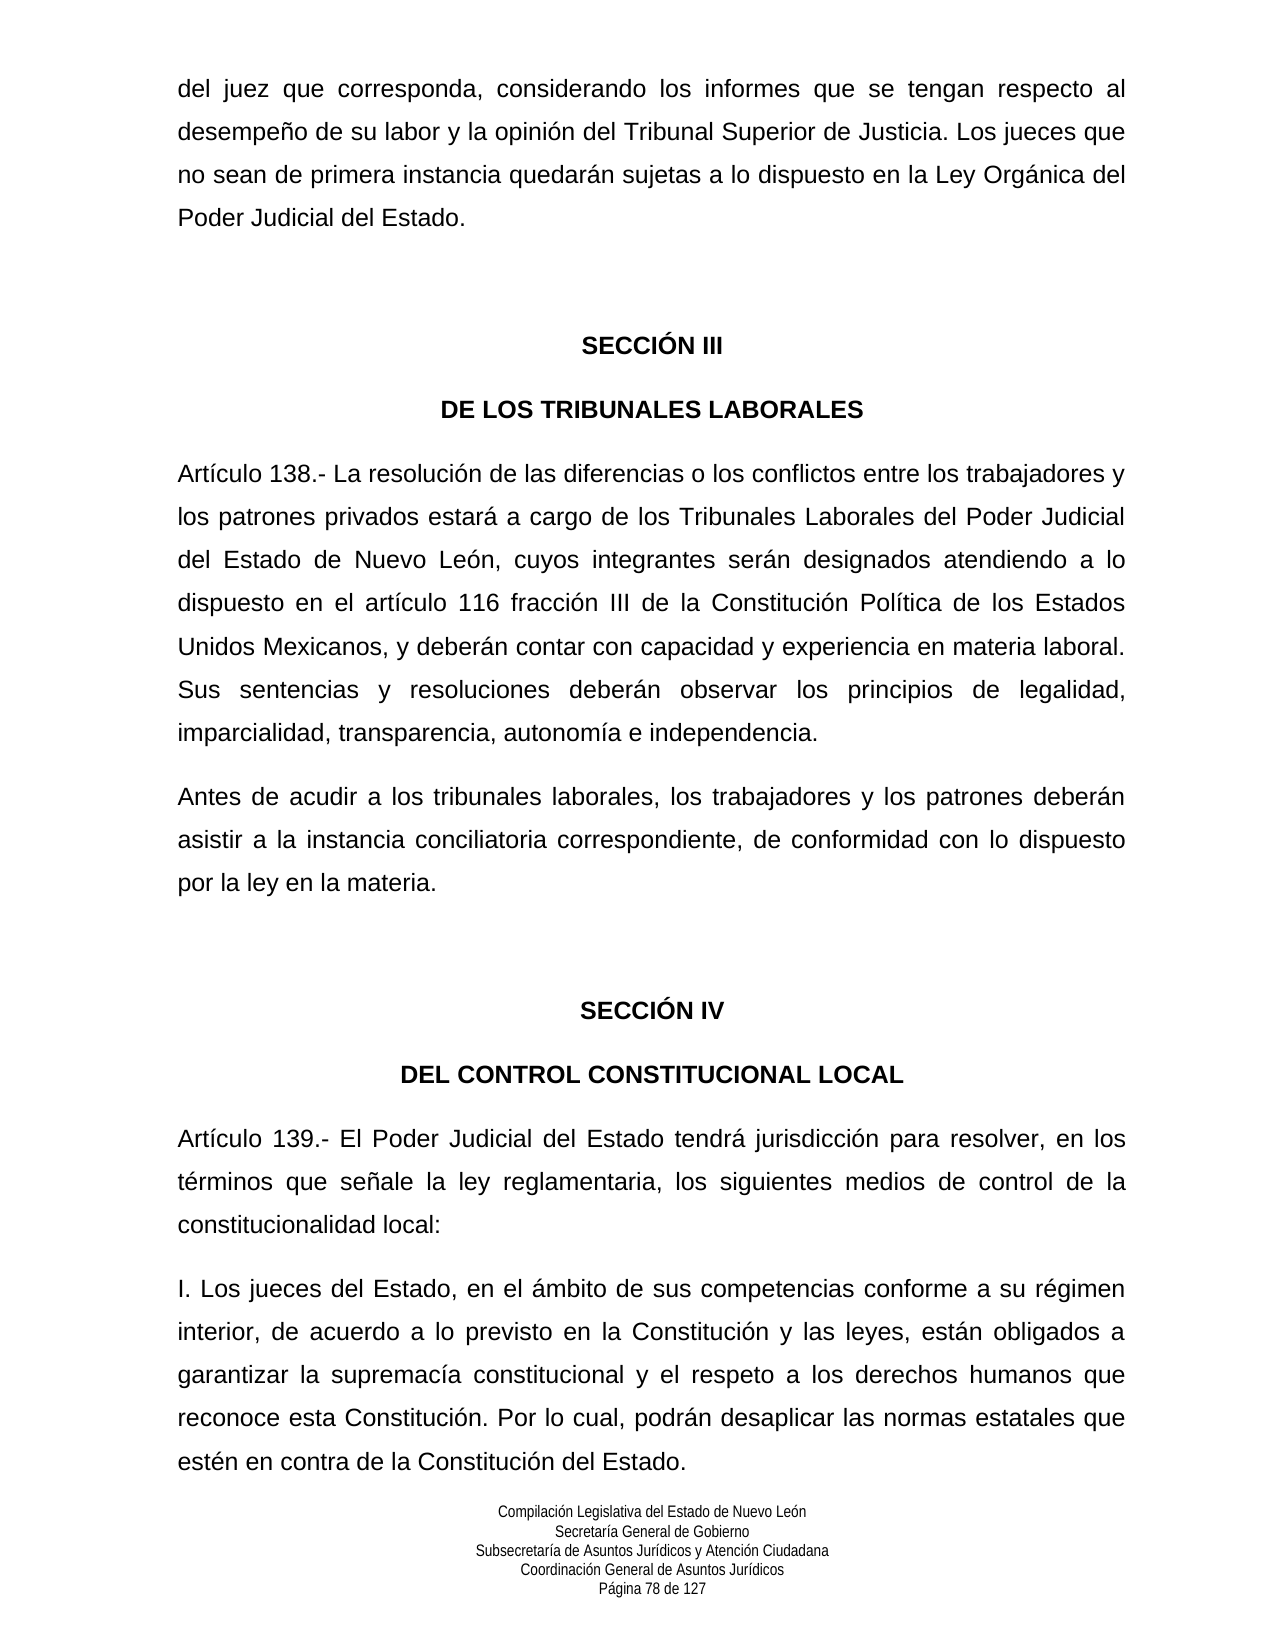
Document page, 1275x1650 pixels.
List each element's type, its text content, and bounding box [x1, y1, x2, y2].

text DE LOS TRIBUNALES LABORALES [177, 395, 1127, 424]
text SECCIÓN IV [177, 996, 1127, 1025]
text Antes de acudir a los tribunales laborales, los trabajadores y los patrones deberán asistir a la instancia conciliatoria correspondiente, de conformidad con lo dispuesto por la ley en la materia. [177, 782, 1127, 897]
text DEL CONTROL CONSTITUCIONAL LOCAL [177, 1060, 1127, 1089]
text Artículo 139.- El Poder Judicial del Estado tendrá jurisdicción para resolver, en los términos que señale la ley reglamentaria, los siguientes medios de control de la constitucionalidad local: [177, 1124, 1127, 1239]
text Artículo 138.- La resolución de las diferencias o los conflictos entre los trabajadores y los patrones privados estará a cargo de los Tribunales Laborales del Poder Judicial del Estado de Nuevo León, cuyos integrantes serán designados atendiendo a lo dispuesto en el artículo 116 fracción III de la Constitución Política de los Estados Unidos Mexicanos, y deberán contar con capacidad y experiencia en materia laboral. Sus sentencias y resoluciones deberán observar los principios de legalidad, imparcialidad, transparencia, autonomía e independencia. [177, 459, 1127, 747]
text I. Los jueces del Estado, en el ámbito de sus competencias conforme a su régimen interior, de acuerdo a lo previsto en la Constitución y las leyes, están obligados a garantizar la supremacía constitucional y el respeto a los derechos humanos que reconoce esta Constitución. Por lo cual, podrán desaplicar las normas estatales que estén en contra de la Constitución del Estado. [177, 1274, 1127, 1475]
text del juez que corresponda, considerando los informes que se tengan respecto al desempeño de su labor y la opinión del Tribunal Superior de Justicia. Los jueces que no sean de primera instancia quedarán sujetas a lo dispuesto en la Ley Orgánica del Poder Judicial del Estado. [177, 74, 1127, 232]
text SECCIÓN III [177, 331, 1127, 360]
